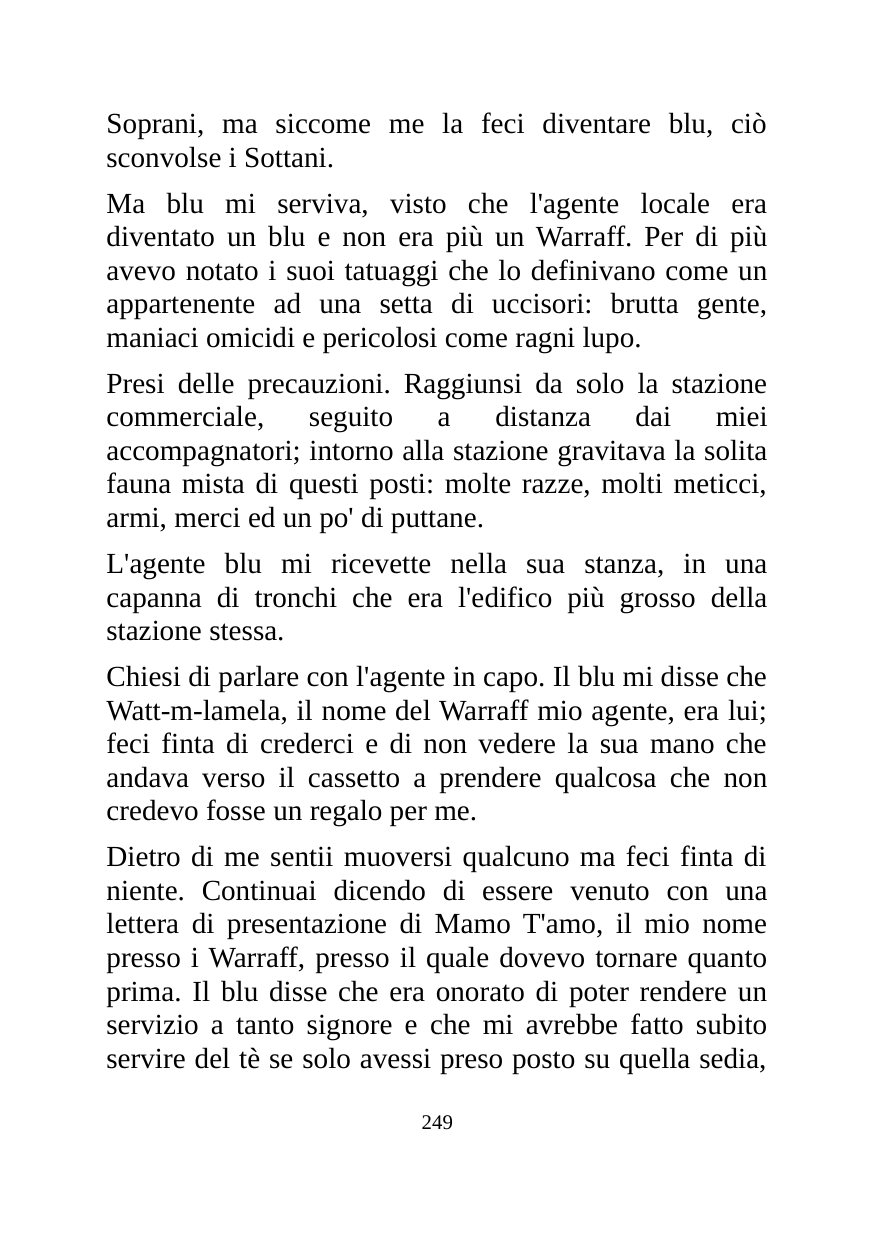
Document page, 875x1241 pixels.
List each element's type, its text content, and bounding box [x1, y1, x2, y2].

text Ma blu mi serviva, visto che l'agente locale era diventato un blu e non era più un Warraff. Per di più avevo notato i suoi tatuaggi che lo definivano come un appartenente ad una setta di uccisori: brutta gente, maniaci omicidi e pericolosi come ragni lupo. [106, 186, 768, 353]
text Presi delle precauzioni. Raggiunsi da solo la stazione commerciale, seguito a distanza dai miei accompagnatori; intorno alla stazione gravitava la solita fauna mista di questi posti: molte razze, molti meticci, armi, merci ed un po' di puttane. [106, 366, 768, 534]
text Chiesi di parlare con l'agente in capo. Il blu mi disse che Watt-m-lamela, il nome del Warraff mio agente, era lui; feci finta di crederci e di non vedere la sua mano che andava verso il cassetto a prendere qualcosa che non credevo fosse un regalo per me. [106, 659, 768, 827]
text Soprani, ma siccome me la feci diventare blu, ciò sconvolse i Sottani. [106, 106, 768, 173]
text L'agente blu mi ricevette nella sua stanza, in una capanna di tronchi che era l'edifico più grosso della stazione stessa. [106, 546, 768, 647]
text Dietro di me sentii muoversi qualcuno ma feci finta di niente. Continuai dicendo di essere venuto con una lettera di presentazione di Mamo T'amo, il mio nome presso i Warraff, presso il quale dovevo tornare quanto prima. Il blu disse che era onorato di poter rendere un servizio a tanto signore e che mi avrebbe fatto subito servire del tè se solo avessi preso posto su quella sedia, [106, 839, 768, 1074]
